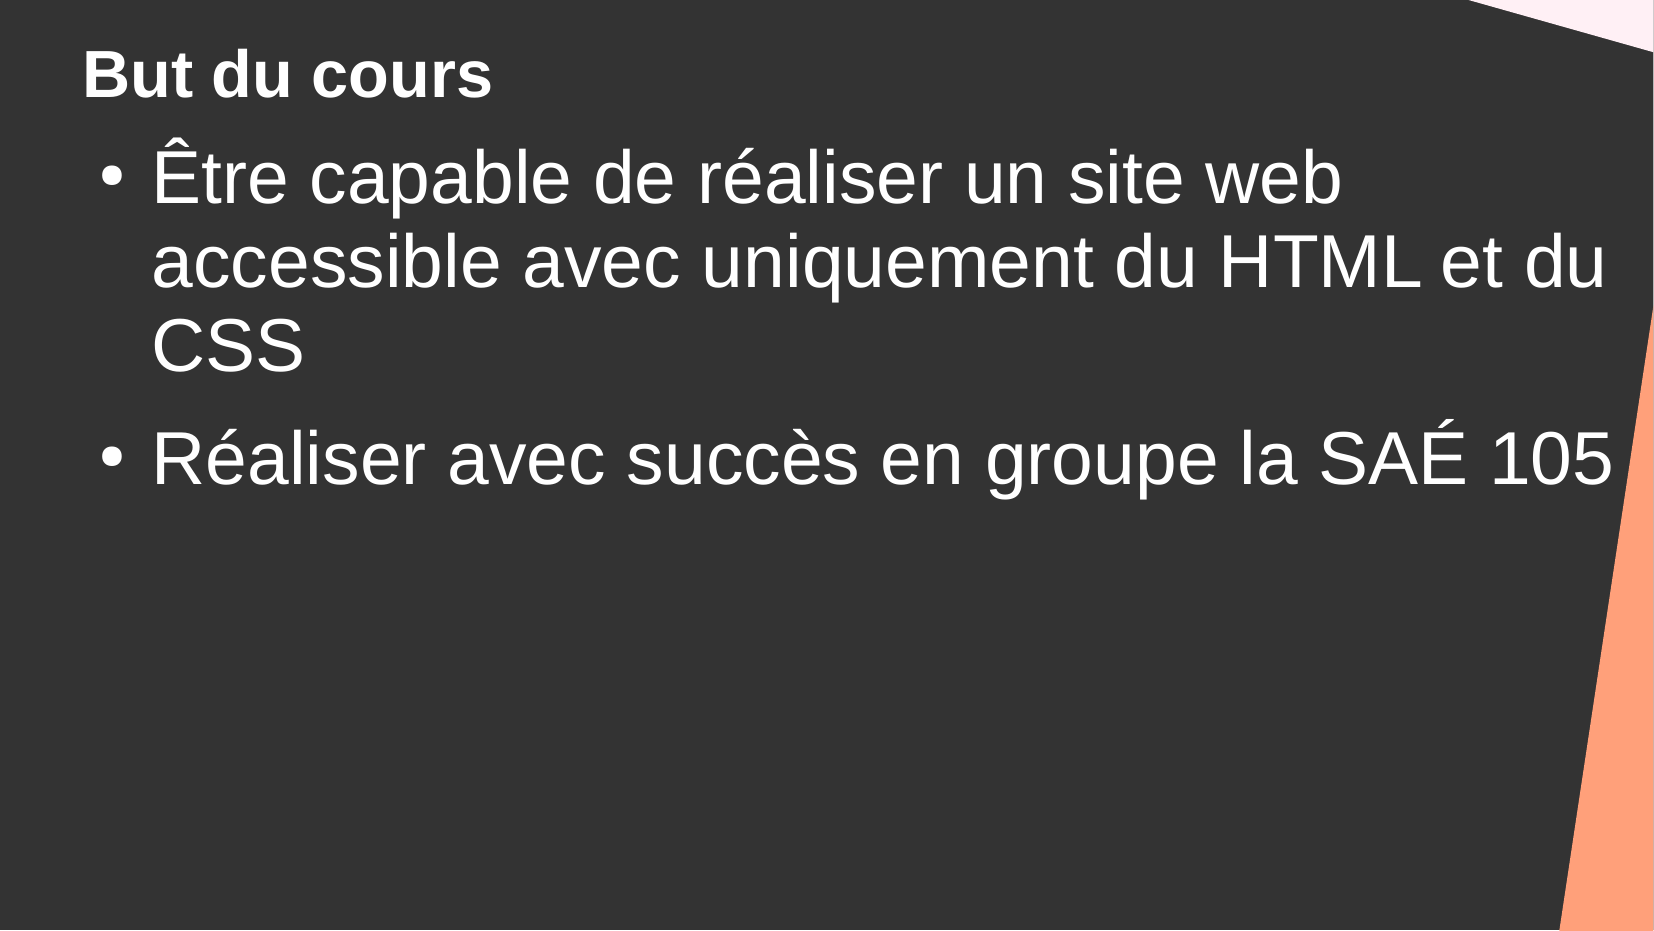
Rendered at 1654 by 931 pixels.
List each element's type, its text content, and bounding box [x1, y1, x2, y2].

list Être capable de réaliser un site web accessible avec uniquement du HTML et du CSS Réaliser avec succès en groupe la SAÉ 105 [80, 135, 1620, 762]
text_box [1559, 301, 1654, 931]
text_box [1468, 0, 1654, 53]
title But du cours [82, 36, 1571, 122]
